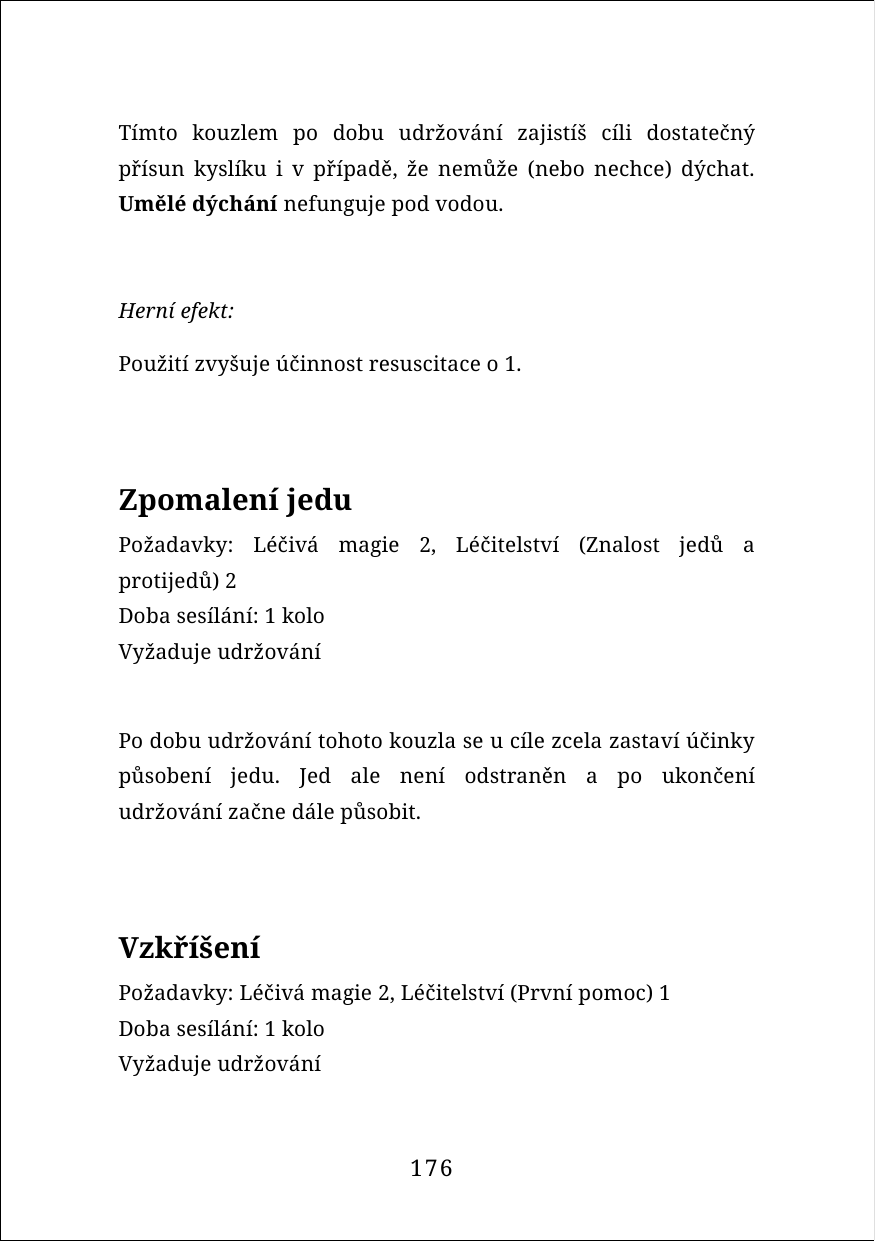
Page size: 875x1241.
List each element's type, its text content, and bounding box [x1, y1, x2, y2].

text Po dobu udržování tohoto kouzla se u cíle zcela zastaví účinky působení jedu. Jed ale není odstraněn a po ukončení udržování začne dále působit. [118, 726, 756, 825]
text Použití zvyšuje účinnost resuscitace o 1. [118, 349, 756, 377]
text Požadavky: Léčivá magie 2, Léčitelství (Znalost jedů a protijedů) 2 Doba sesílání: 1 kolo Vyžaduje udržování [118, 531, 756, 701]
subtitle Zpomalení jedu [118, 479, 756, 519]
text Herní efekt: [118, 296, 756, 324]
text Požadavky: Léčivá magie 2, Léčitelství (První pomoc) 1 Doba sesílání: 1 kolo Vyžaduje udržování [118, 978, 756, 1113]
subtitle Vzkříšení [118, 927, 756, 967]
text Tímto kouzlem po dobu udržování zajistíš cíli dostatečný přísun kyslíku i v případě, že nemůže (nebo nechce) dýchat. Umělé dýchání nefunguje pod vodou. [118, 118, 756, 218]
